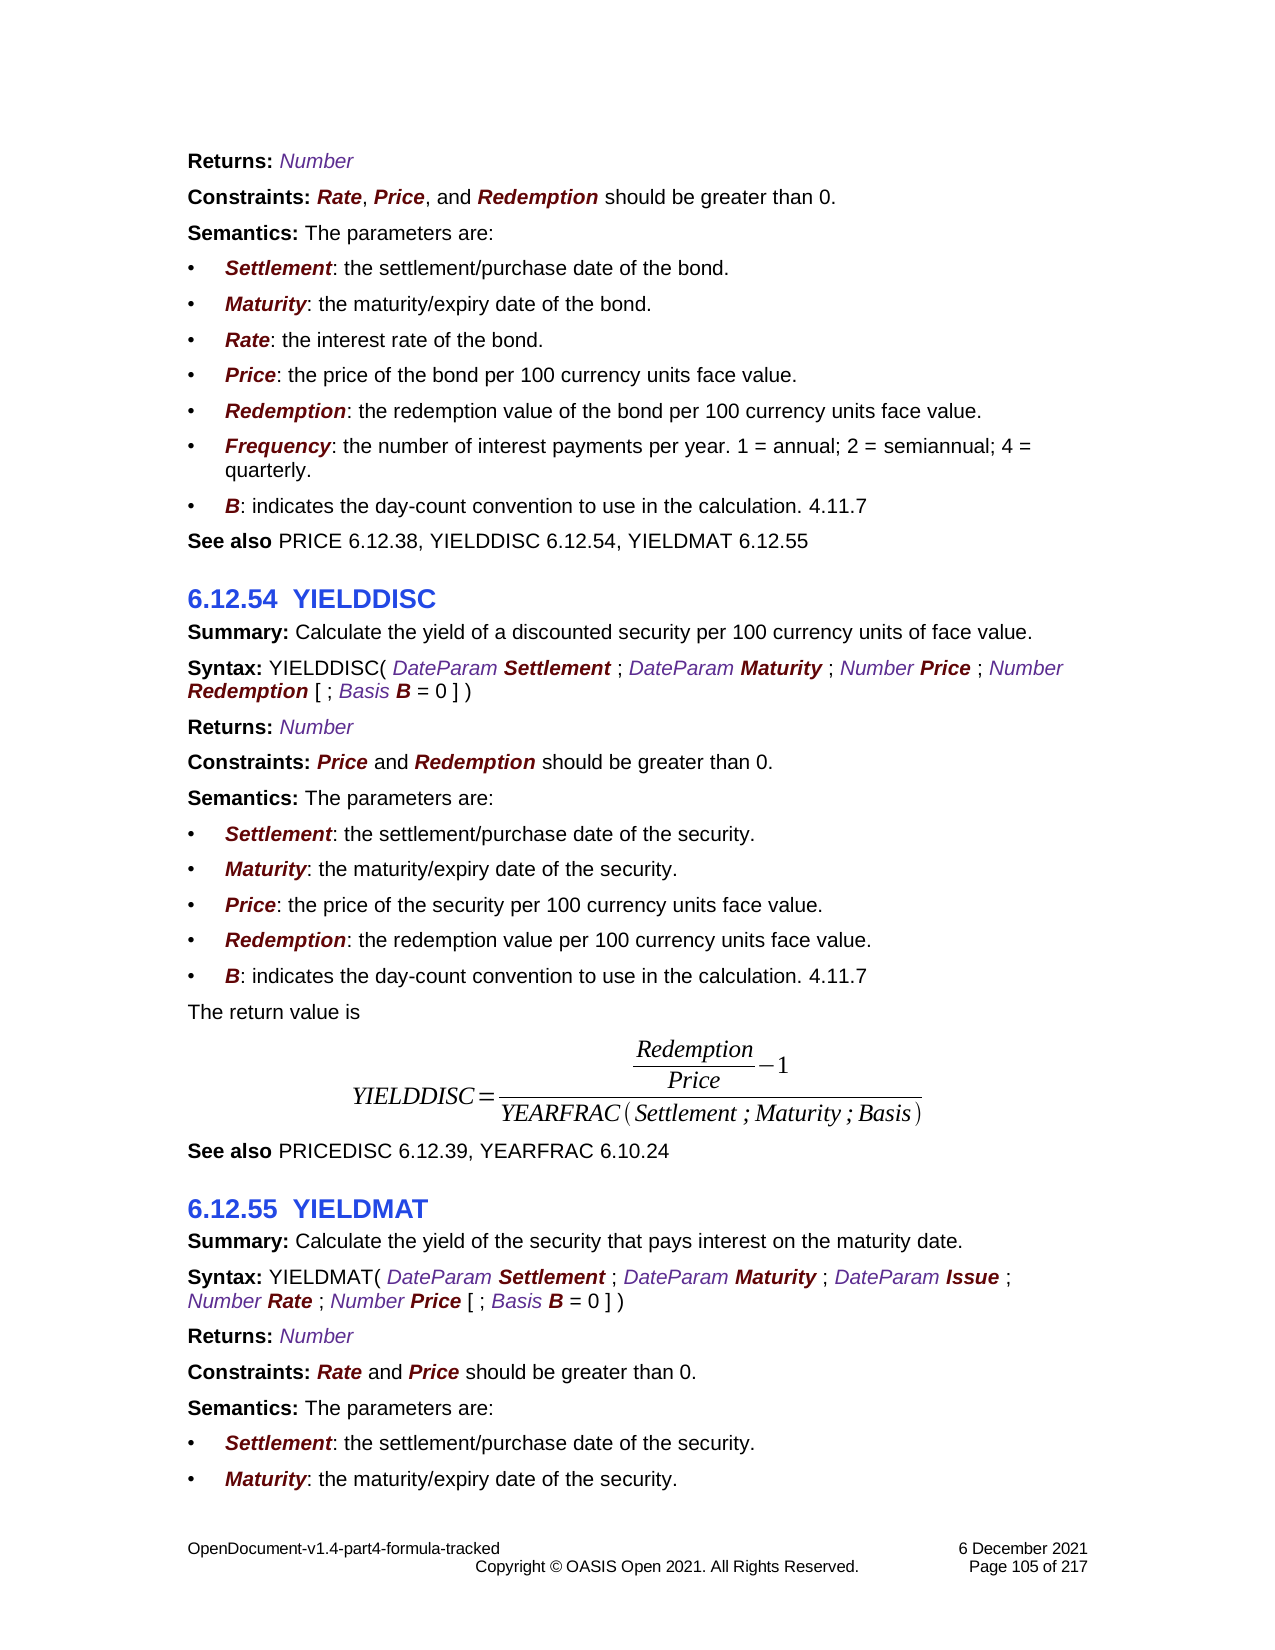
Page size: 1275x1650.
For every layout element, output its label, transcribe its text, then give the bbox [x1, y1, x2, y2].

text Semantics: The parameters are: [187, 221, 1088, 245]
list Maturity: the maturity/expiry date of the security. [187, 1467, 1088, 1491]
list Rate: the interest rate of the bond. [187, 328, 1088, 352]
text Summary: Calculate the yield of a discounted security per 100 currency units of face value. [187, 620, 1088, 644]
subtitle YIELDMAT [187, 1194, 1088, 1224]
list B: indicates the day-count convention to use in the calculation. 4.11.7 [187, 964, 1088, 988]
text Syntax: YIELDDISC( DateParam Settlement ; DateParam Maturity ; Number Price ; Number Redemption [ ; Basis B = 0 ] ) [187, 656, 1088, 703]
text Summary: Calculate the yield of the security that pays interest on the maturity date. [187, 1230, 1088, 1253]
text Constraints: Rate, Price, and Redemption should be greater than 0. [187, 186, 1088, 209]
list Maturity: the maturity/expiry date of the security. [187, 858, 1088, 881]
list Redemption: the redemption value of the bond per 100 currency units face value. [187, 399, 1088, 423]
list Price: the price of the security per 100 currency units face value. [187, 893, 1088, 917]
list Redemption: the redemption value per 100 currency units face value. [187, 929, 1088, 952]
text Semantics: The parameters are: [187, 786, 1088, 810]
text Returns: Number [187, 150, 1088, 173]
list Settlement: the settlement/purchase date of the security. [187, 822, 1088, 846]
text Syntax: YIELDMAT( DateParam Settlement ; DateParam Maturity ; DateParam Issue ; Number Rate ; Number Price [ ; Basis B = 0 ] ) [187, 1266, 1088, 1313]
subtitle YIELDDISC [187, 584, 1088, 614]
text Returns: Number [187, 715, 1088, 739]
text Returns: Number [187, 1325, 1088, 1348]
list Settlement: the settlement/purchase date of the security. [187, 1432, 1088, 1455]
text See also PRICE 6.12.38, YIELDDISC 6.12.54, YIELDMAT 6.12.55 [187, 530, 1088, 553]
text See also PRICEDISC 6.12.39, YEARFRAC 6.10.24 [187, 1139, 1088, 1163]
text The return value is [187, 1000, 1088, 1024]
list Frequency: the number of interest payments per year. 1 = annual; 2 = semiannual; 4 = quarterly. [187, 435, 1088, 482]
text Constraints: Rate and Price should be greater than 0. [187, 1360, 1088, 1384]
list B: indicates the day-count convention to use in the calculation. 4.11.7 [187, 494, 1088, 518]
list Settlement: the settlement/purchase date of the bond. [187, 257, 1088, 280]
list Maturity: the maturity/expiry date of the bond. [187, 292, 1088, 316]
list Price: the price of the bond per 100 currency units face value. [187, 364, 1088, 387]
text Constraints: Price and Redemption should be greater than 0. [187, 751, 1088, 774]
text Semantics: The parameters are: [187, 1396, 1088, 1419]
